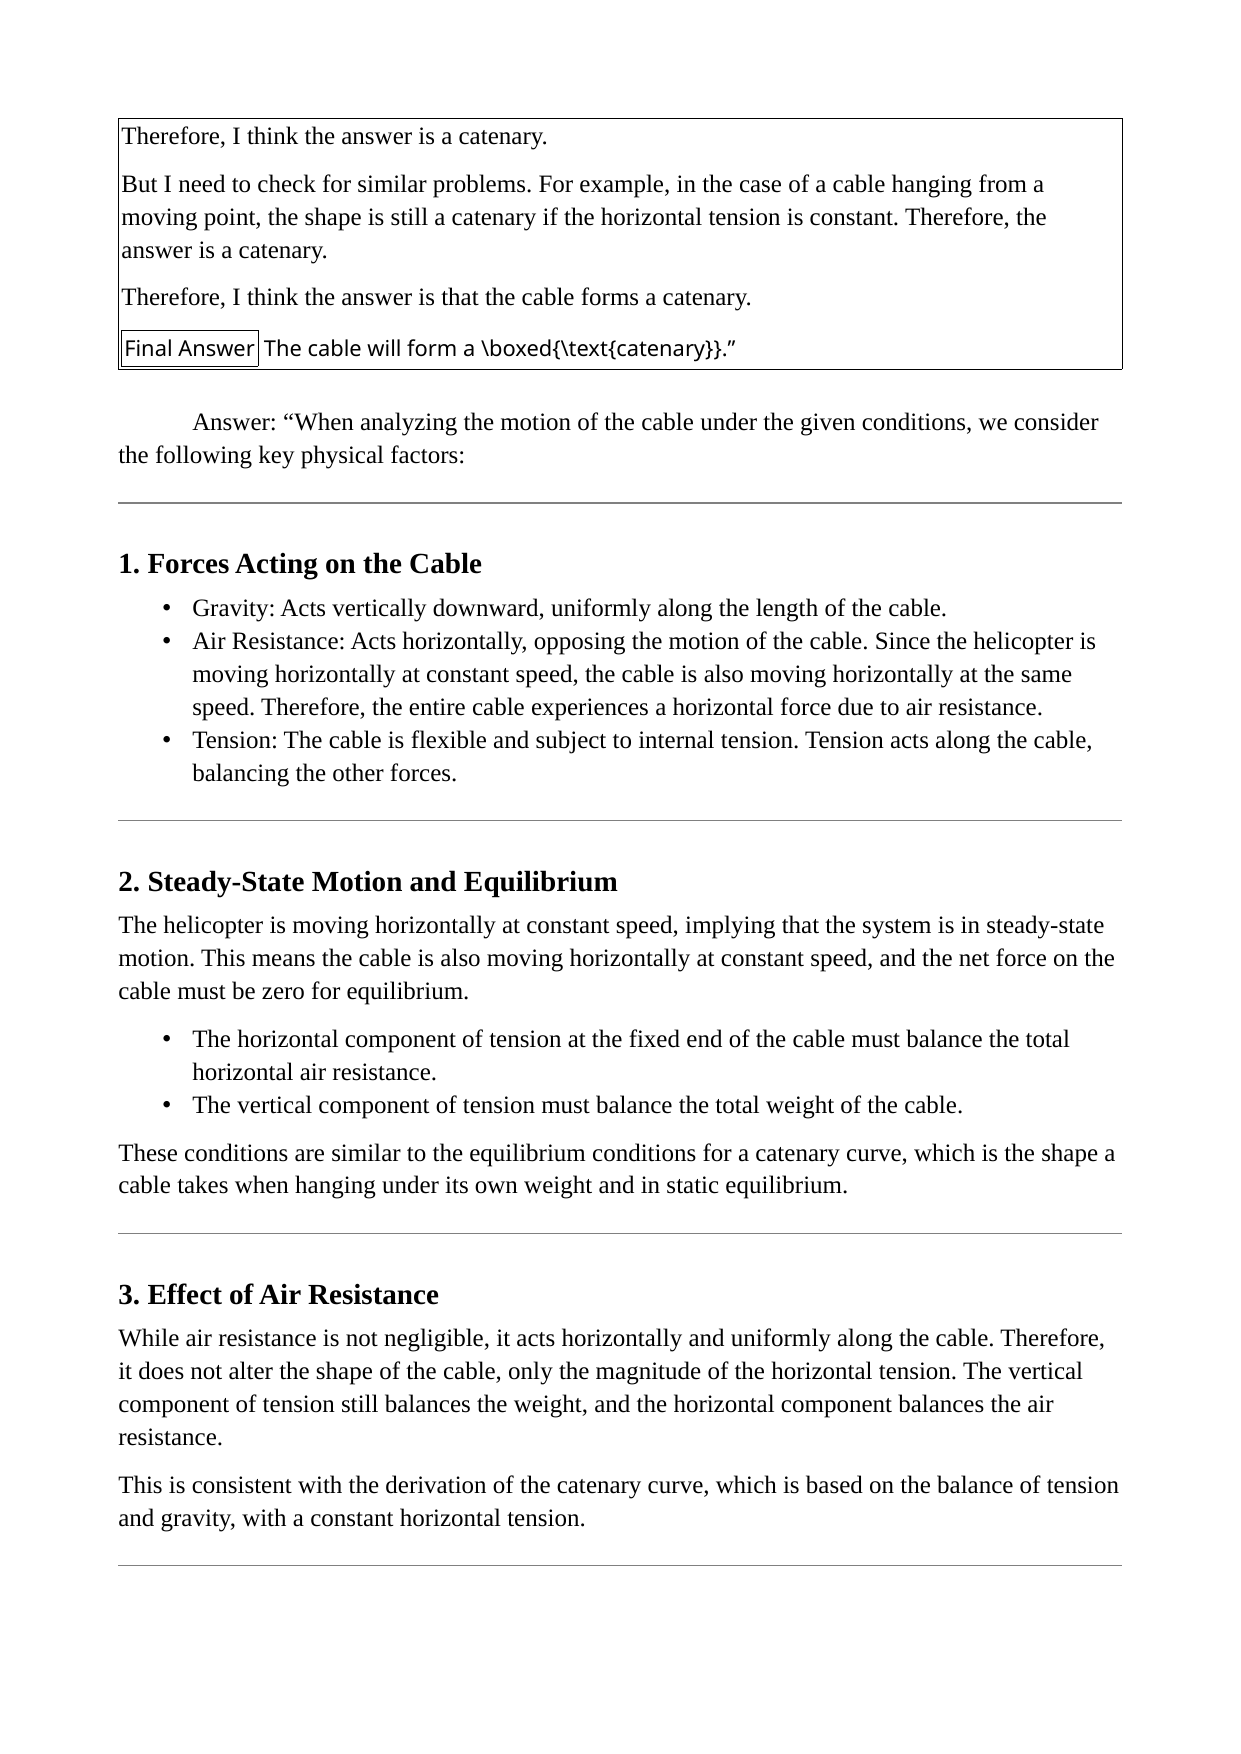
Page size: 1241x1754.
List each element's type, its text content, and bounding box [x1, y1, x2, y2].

list Air Resistance: Acts horizontally, opposing the motion of the cable. Since the helicopter is moving horizontally at constant speed, the cable is also moving horizontally at the same speed. Therefore, the entire cable experiences a horizontal force due to air resistance. [162, 626, 1122, 721]
list The horizontal component of tension at the fixed end of the cable must balance the total horizontal air resistance. [162, 1024, 1122, 1086]
text But I need to check for similar problems. For example, in the case of a cable hanging from a moving point, the shape is still a catenary if the horizontal tension is constant. Therefore, the answer is a catenary. [119, 166, 1122, 263]
text Final Answer The cable will form a \boxed{\text{catenary}}.” [119, 327, 1122, 369]
text Answer: “When analyzing the motion of the cable under the given conditions, we consider the following key physical factors: [118, 407, 1122, 469]
text The helicopter is moving horizontally at constant speed, implying that the system is in steady-state motion. This means the cable is also moving horizontally at constant speed, and the net force on the cable must be zero for equilibrium. [118, 910, 1122, 1005]
text These conditions are similar to the equilibrium conditions for a catenary curve, which is the shape a cable takes when hanging under its own weight and in static equilibrium. [118, 1138, 1122, 1199]
list Tension: The cable is flexible and subject to internal tension. Tension acts along the cable, balancing the other forces. [162, 725, 1122, 787]
text While air resistance is not negligible, it acts horizontally and uniformly along the cable. Therefore, it does not alter the shape of the cable, only the magnitude of the horizontal tension. The vertical component of tension still balances the weight, and the horizontal component balances the air resistance. [118, 1323, 1122, 1451]
text Therefore, I think the answer is that the cable forms a catenary. [119, 279, 1122, 311]
text Therefore, I think the answer is a catenary. [119, 119, 1122, 150]
subtitle 3. Effect of Air Resistance [118, 1277, 1122, 1311]
subtitle 2. Steady-State Motion and Equilibrium [118, 864, 1122, 898]
list The vertical component of tension must balance the total weight of the cable. [162, 1090, 1122, 1119]
subtitle 1. Forces Acting on the Cable [118, 547, 1122, 580]
text This is consistent with the derivation of the catenary curve, which is based on the balance of tension and gravity, with a constant horizontal tension. [118, 1470, 1122, 1532]
list Gravity: Acts vertically downward, uniformly along the length of the cable. [162, 593, 1122, 621]
